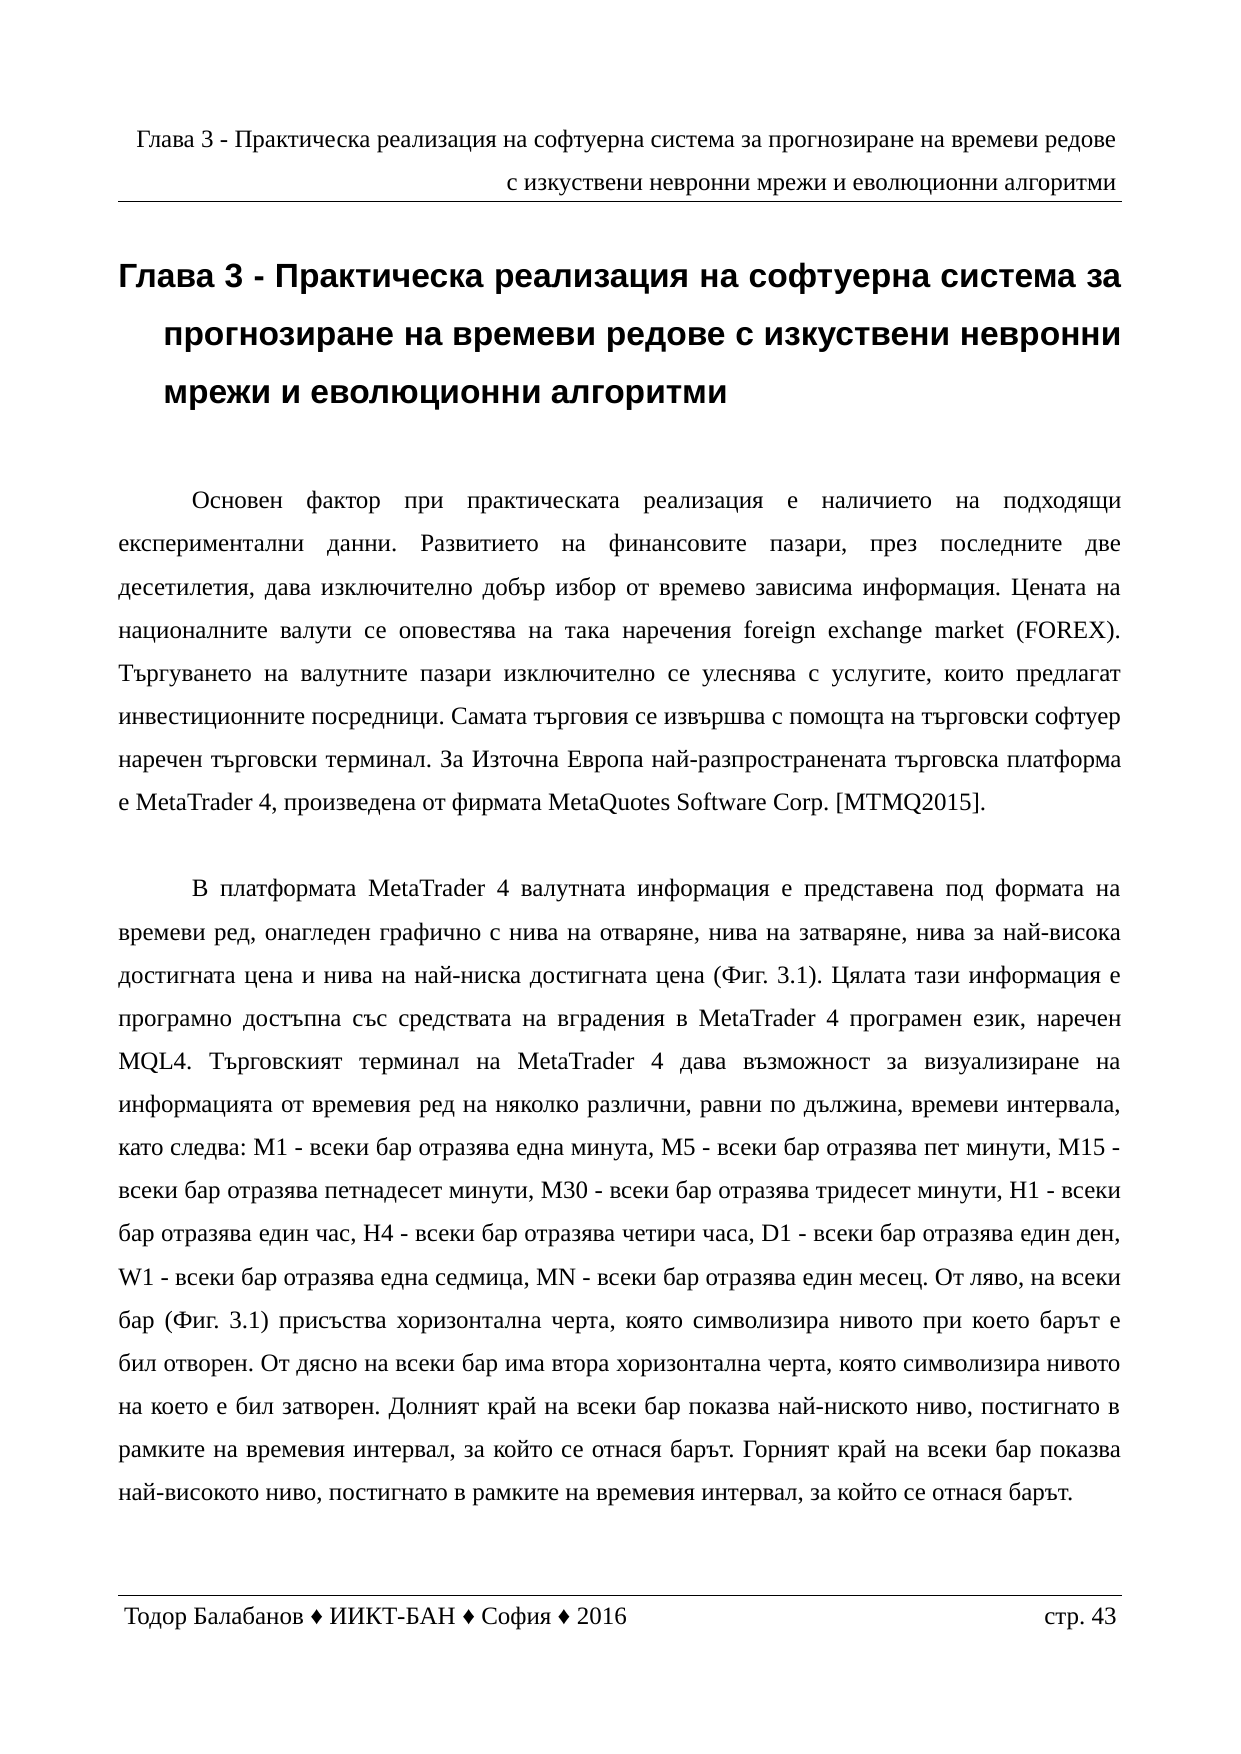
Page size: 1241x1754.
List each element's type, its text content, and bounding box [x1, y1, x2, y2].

text В платформата MetaTrader 4 валутната информация е представена под формата на времеви ред, онагледен графично с нива на отваряне, нива на затваряне, нива за най-висока достигната цена и нива на най-ниска достигната цена (Фиг. 3.1). Цялата тази информация е програмно достъпна със средствата на вградения в MetaTrader 4 програмен език, наречен MQL4. Търговският терминал на MetaTrader 4 дава възможност за визуализиране на информацията от времевия ред на няколко различни, равни по дължина, времеви интервала, като следва: M1 - всеки бар отразява една минута, М5 - всеки бар отразява пет минути, М15 - всеки бар отразява петнадесет минути, М30 - всеки бар отразява тридесет минути, H1 - всеки бар отразява един час, H4 - всеки бар отразява четири часа, D1 - всеки бар отразява един ден, W1 - всеки бар отразява една седмица, MN - всеки бар отразява един месец. От ляво, на всеки бар (Фиг. 3.1) присъства хоризонтална черта, която символизира нивото при което барът е бил отворен. От дясно на всеки бар има втора хоризонтална черта, която символизира нивото на което е бил затворен. Долният край на всеки бар показва най-ниското ниво, постигнато в рамките на времевия интервал, за който се отнася барът. Горният край на всеки бар показва най-високото ниво, постигнато в рамките на времевия интервал, за който се отнася барът. [118, 873, 1122, 1506]
text Основен фактор при практическата реализация е наличието на подходящи експериментални данни. Развитието на финансовите пазари, през последните две десетилетия, дава изключително добър избор от времево зависима информация. Цената на националните валути се оповестява на така наречения foreign exchange market (FOREX). Търгуването на валутните пазари изключително се улеснява с услугите, които предлагат инвестиционните посредници. Самата търговия се извършва с помощта на търговски софтуер наречен търговски терминал. За Източна Европа най-разпространената търговска платформа е MetaTrader 4, произведена от фирмата MetaQuotes Software Corp. [MTMQ2015]. [118, 485, 1122, 816]
subtitle Глава 3 - Практическа реализация на софтуерна система за прогнозиране на времеви редове с изкуствени невронни мрежи и еволюционни алгоритми [118, 256, 1122, 411]
